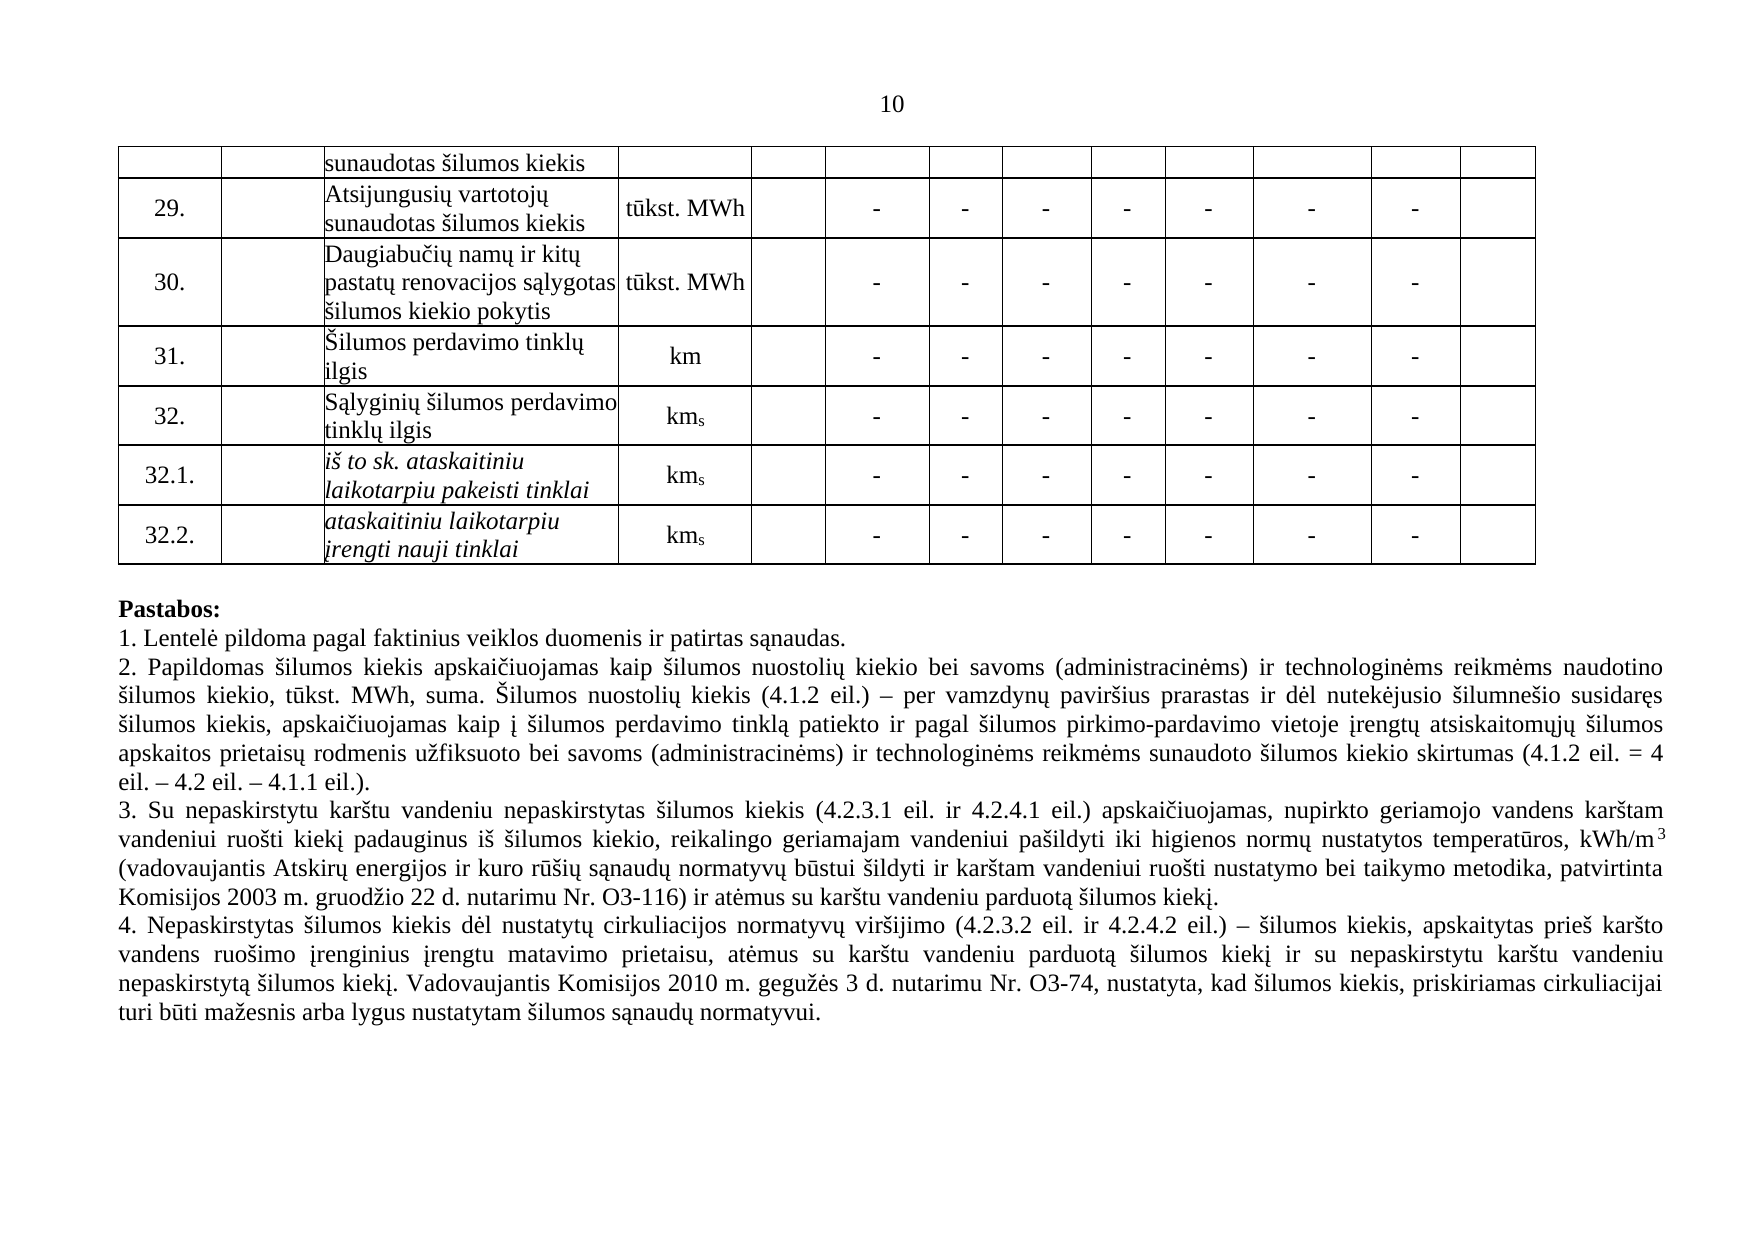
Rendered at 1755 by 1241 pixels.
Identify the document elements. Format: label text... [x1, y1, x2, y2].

table_cell - [1166, 147, 1253, 177]
table_cell km [619, 327, 751, 384]
table_cell - [1372, 239, 1460, 325]
table_cell - [1254, 506, 1371, 563]
table_cell - [1003, 239, 1091, 325]
table_cell [752, 179, 825, 237]
table_cell [752, 327, 825, 384]
table_cell [752, 147, 825, 177]
table_cell - [1003, 179, 1091, 237]
table_cell [1461, 147, 1535, 177]
table_cell - [1166, 506, 1253, 563]
table_cell Sąlyginių šilumos perdavimo tinklų ilgis [325, 387, 618, 444]
table_cell - [1092, 327, 1165, 384]
table_cell - [1254, 179, 1371, 237]
table_cell - [826, 179, 929, 237]
table_cell kms [619, 446, 751, 504]
table_cell - [1092, 506, 1165, 563]
table_cell - [930, 239, 1002, 325]
table_cell 32.1. [119, 446, 221, 504]
table_cell - [1092, 239, 1165, 325]
table_cell Šilumos perdavimo tinklų ilgis [325, 327, 618, 384]
table_cell - [826, 506, 929, 563]
table_cell - [1372, 506, 1460, 563]
table_cell - [930, 179, 1002, 237]
table_cell - [826, 327, 929, 384]
table_cell - [930, 147, 1002, 177]
table_cell - [1166, 387, 1253, 444]
table_cell - [1092, 147, 1165, 177]
table_cell - [1092, 387, 1165, 444]
table_cell - [1254, 239, 1371, 325]
table_cell - [826, 387, 929, 444]
table_cell - [826, 239, 929, 325]
text 4. Nepaskirstytas šilumos kiekis dėl nustatytų cirkuliacijos normatyvų viršijimo (4.2.3.2 eil. ir 4.2.4.2 eil.) – šilumos kiekis, apskaitytas prieš karšto vandens ruošimo įrenginius įrengtu matavimo prietaisu, atėmus su karštu vandeniu parduotą šilumos kiekį ir su nepaskirstytu karštu vandeniu nepaskirstytą šilumos kiekį. Vadovaujantis Komisijos 2010 m. gegužės 3 d. nutarimu Nr. O3-74, nustatyta, kad šilumos kiekis, priskiriamas cirkuliacijai turi būti mažesnis arba lygus nustatytam šilumos sąnaudų normatyvui. [118, 910, 1666, 1025]
table_cell Atsijungusių vartotojų sunaudotas šilumos kiekis [325, 179, 618, 237]
table_cell - [1166, 446, 1253, 504]
table_cell [1461, 387, 1535, 444]
table_cell [752, 239, 825, 325]
table_cell [222, 446, 324, 504]
table_cell [222, 506, 324, 563]
table_cell 31. [119, 327, 221, 384]
table_cell ataskaitiniu laikotarpiu įrengti nauji tinklai [325, 506, 618, 563]
table_cell tūkst. MWh [619, 179, 751, 237]
table_cell sunaudotas šilumos kiekis [325, 147, 618, 177]
table_cell [119, 147, 221, 177]
table_cell [222, 147, 324, 177]
table_cell - [826, 446, 929, 504]
table_cell - [1372, 327, 1460, 384]
table_cell - [930, 327, 1002, 384]
table_cell - [1372, 179, 1460, 237]
table_cell [222, 327, 324, 384]
table_cell [752, 446, 825, 504]
table_cell [222, 179, 324, 237]
table_cell - [1092, 446, 1165, 504]
table_cell [1461, 239, 1535, 325]
table_cell 32. [119, 387, 221, 444]
text Pastabos: [118, 594, 1666, 623]
table_cell - [1166, 179, 1253, 237]
table_cell [1461, 506, 1535, 563]
table_cell - [1003, 327, 1091, 384]
text 1. Lentelė pildoma pagal faktinius veiklos duomenis ir patirtas sąnaudas. [118, 623, 1666, 652]
table_cell [222, 387, 324, 444]
table_cell - [1372, 387, 1460, 444]
table_cell kms [619, 387, 751, 444]
table_cell - [1372, 446, 1460, 504]
table_cell [752, 387, 825, 444]
table_cell - [1166, 327, 1253, 384]
table_cell - [930, 446, 1002, 504]
table_cell - [826, 147, 929, 177]
table_cell [752, 506, 825, 563]
table_cell [1461, 327, 1535, 384]
table_cell kms [619, 506, 751, 563]
table_cell - [930, 506, 1002, 563]
table_cell [1461, 179, 1535, 237]
table_cell 32.2. [119, 506, 221, 563]
table_cell iš to sk. ataskaitiniu laikotarpiu pakeisti tinklai [325, 446, 618, 504]
table_cell [619, 147, 751, 177]
table_cell - [1372, 147, 1460, 177]
table_cell 30. [119, 239, 221, 325]
table_cell - [1254, 327, 1371, 384]
table_cell tūkst. MWh [619, 239, 751, 325]
table_cell - [1003, 387, 1091, 444]
table_cell - [1003, 446, 1091, 504]
table_cell [1461, 446, 1535, 504]
table_cell - [1003, 147, 1091, 177]
text 3. Su nepaskirstytu karštu vandeniu nepaskirstytas šilumos kiekis (4.2.3.1 eil. ir 4.2.4.1 eil.) apskaičiuojamas, nupirkto geriamojo vandens karštam vandeniui ruošti kiekį padauginus iš šilumos kiekio, reikalingo geriamajam vandeniui pašildyti iki higienos normų nustatytos temperatūros, kWh/m3 (vadovaujantis Atskirų energijos ir kuro rūšių sąnaudų normatyvų būstui šildyti ir karštam vandeniui ruošti nustatymo bei taikymo metodika, patvirtinta Komisijos 2003 m. gruodžio 22 d. nutarimu Nr. O3-116) ir atėmus su karštu vandeniu parduotą šilumos kiekį. [118, 795, 1666, 910]
table_cell - [1254, 147, 1371, 177]
table_cell - [930, 387, 1002, 444]
table_cell - [1254, 446, 1371, 504]
table_cell - [1003, 506, 1091, 563]
table_cell - [1166, 239, 1253, 325]
table_cell 29. [119, 179, 221, 237]
table_cell - [1254, 387, 1371, 444]
table_cell [222, 239, 324, 325]
table_cell Daugiabučių namų ir kitų pastatų renovacijos sąlygotas šilumos kiekio pokytis [325, 239, 618, 325]
text 2. Papildomas šilumos kiekis apskaičiuojamas kaip šilumos nuostolių kiekio bei savoms (administracinėms) ir technologinėms reikmėms naudotino šilumos kiekio, tūkst. MWh, suma. Šilumos nuostolių kiekis (4.1.2 eil.) – per vamzdynų paviršius prarastas ir dėl nutekėjusio šilumnešio susidaręs šilumos kiekis, apskaičiuojamas kaip į šilumos perdavimo tinklą patiekto ir pagal šilumos pirkimo-pardavimo vietoje įrengtų atsiskaitomųjų šilumos apskaitos prietaisų rodmenis užfiksuoto bei savoms (administracinėms) ir technologinėms reikmėms sunaudoto šilumos kiekio skirtumas (4.1.2 eil. = 4 eil. – 4.2 eil. – 4.1.1 eil.). [118, 652, 1666, 795]
table_cell - [1092, 179, 1165, 237]
